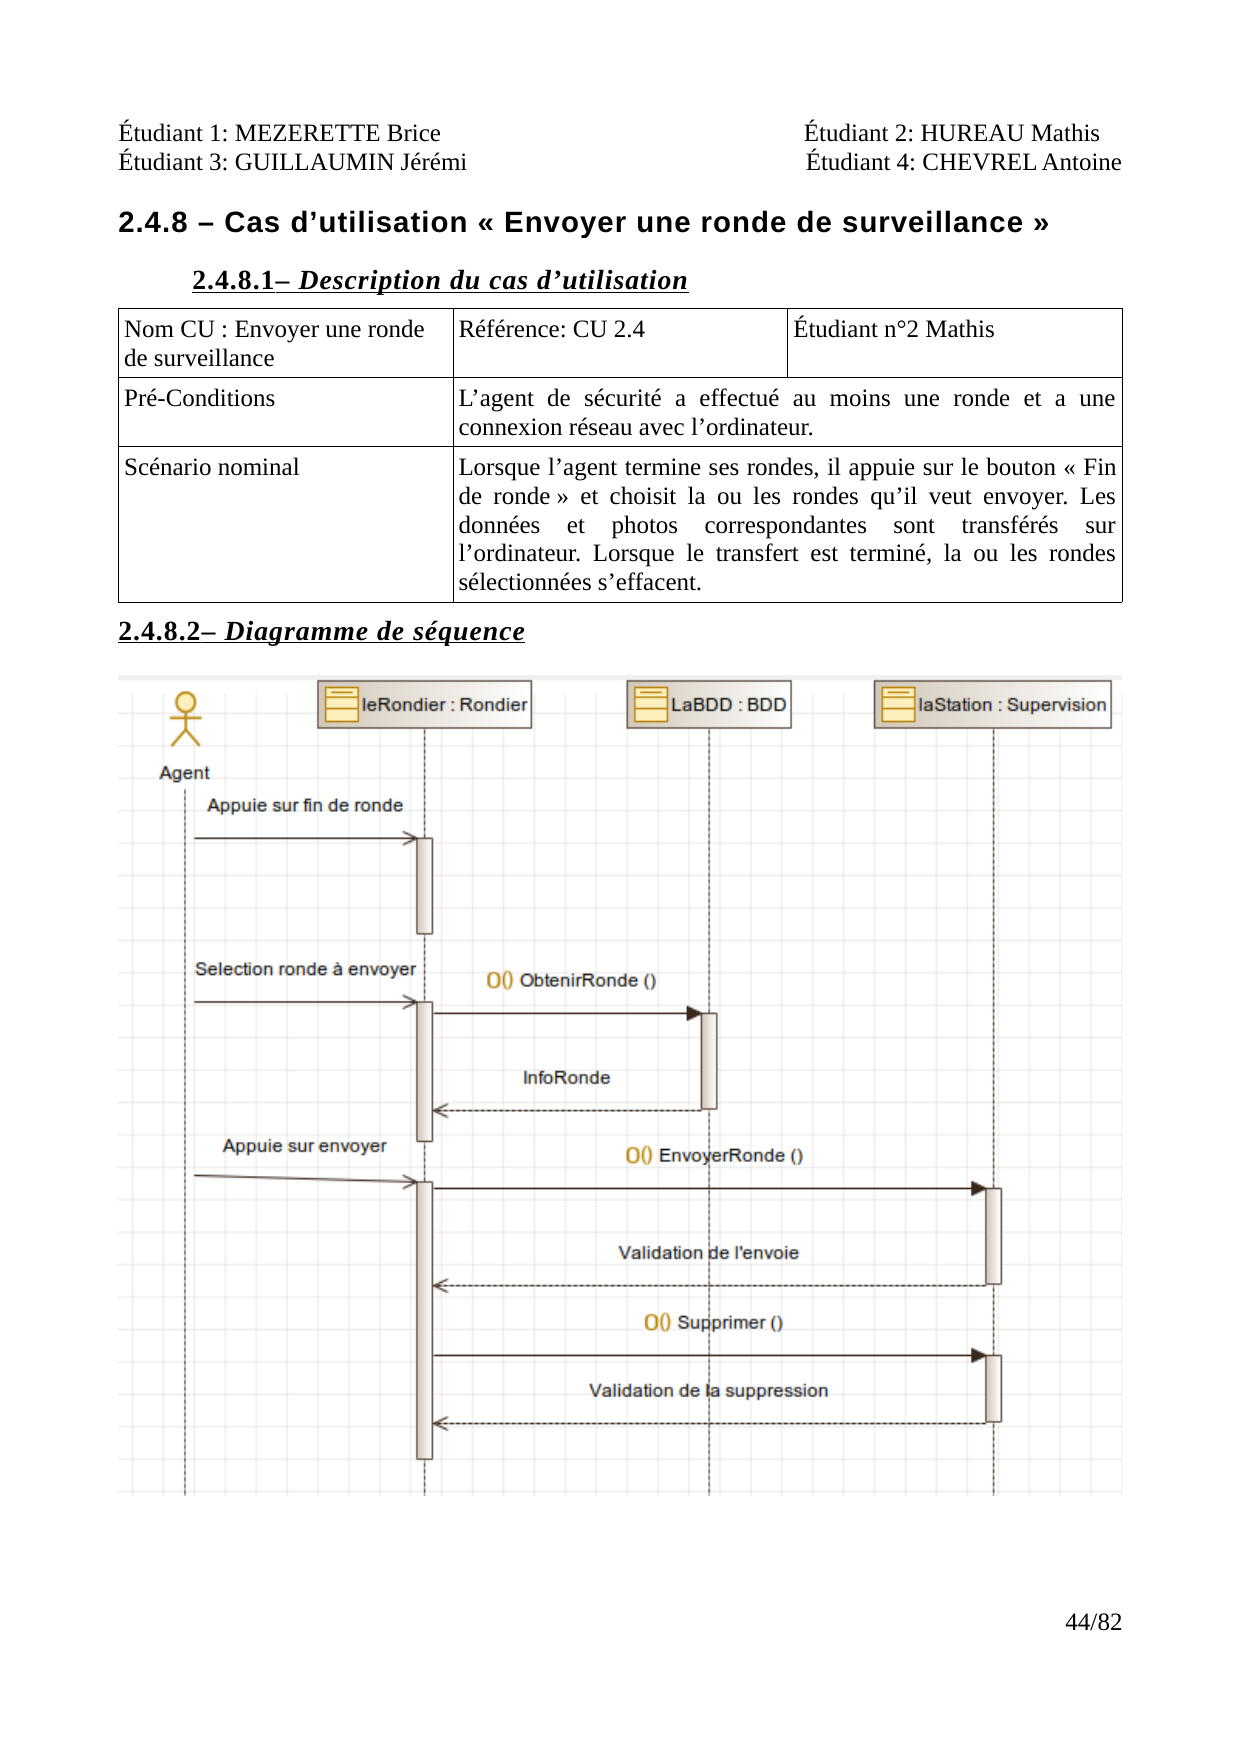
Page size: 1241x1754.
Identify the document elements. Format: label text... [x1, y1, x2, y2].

table_cell Pré-Conditions [119, 378, 453, 446]
table_cell Scénario nominal [119, 447, 453, 602]
subtitle 2.4.8 – Cas d’utilisation « Envoyer une ronde de surveillance » [118, 205, 1122, 239]
table_cell Lorsque l’agent termine ses rondes, il appuie sur le bouton « Fin de ronde » et choisit la ou les rondes qu’il veut envoyer. Les données et photos correspondantes sont transférés sur l’ordinateur. Lorsque le transfert est terminé, la ou les rondes sélectionnées s’effacent. [454, 447, 1122, 602]
subtitle 2.4.8.1– Description du cas d’utilisation [118, 264, 1122, 296]
subtitle 2.4.8.2– Diagramme de séquence [118, 614, 1122, 646]
picture [118, 675, 1123, 1496]
table_header Étudiant n°2 Mathis [788, 309, 1122, 377]
table_cell L’agent de sécurité a effectué au moins une ronde et a une connexion réseau avec l’ordinateur. [454, 378, 1122, 446]
table_header Référence: CU 2.4 [454, 309, 787, 377]
table_header Nom CU : Envoyer une ronde de surveillance [119, 309, 453, 377]
